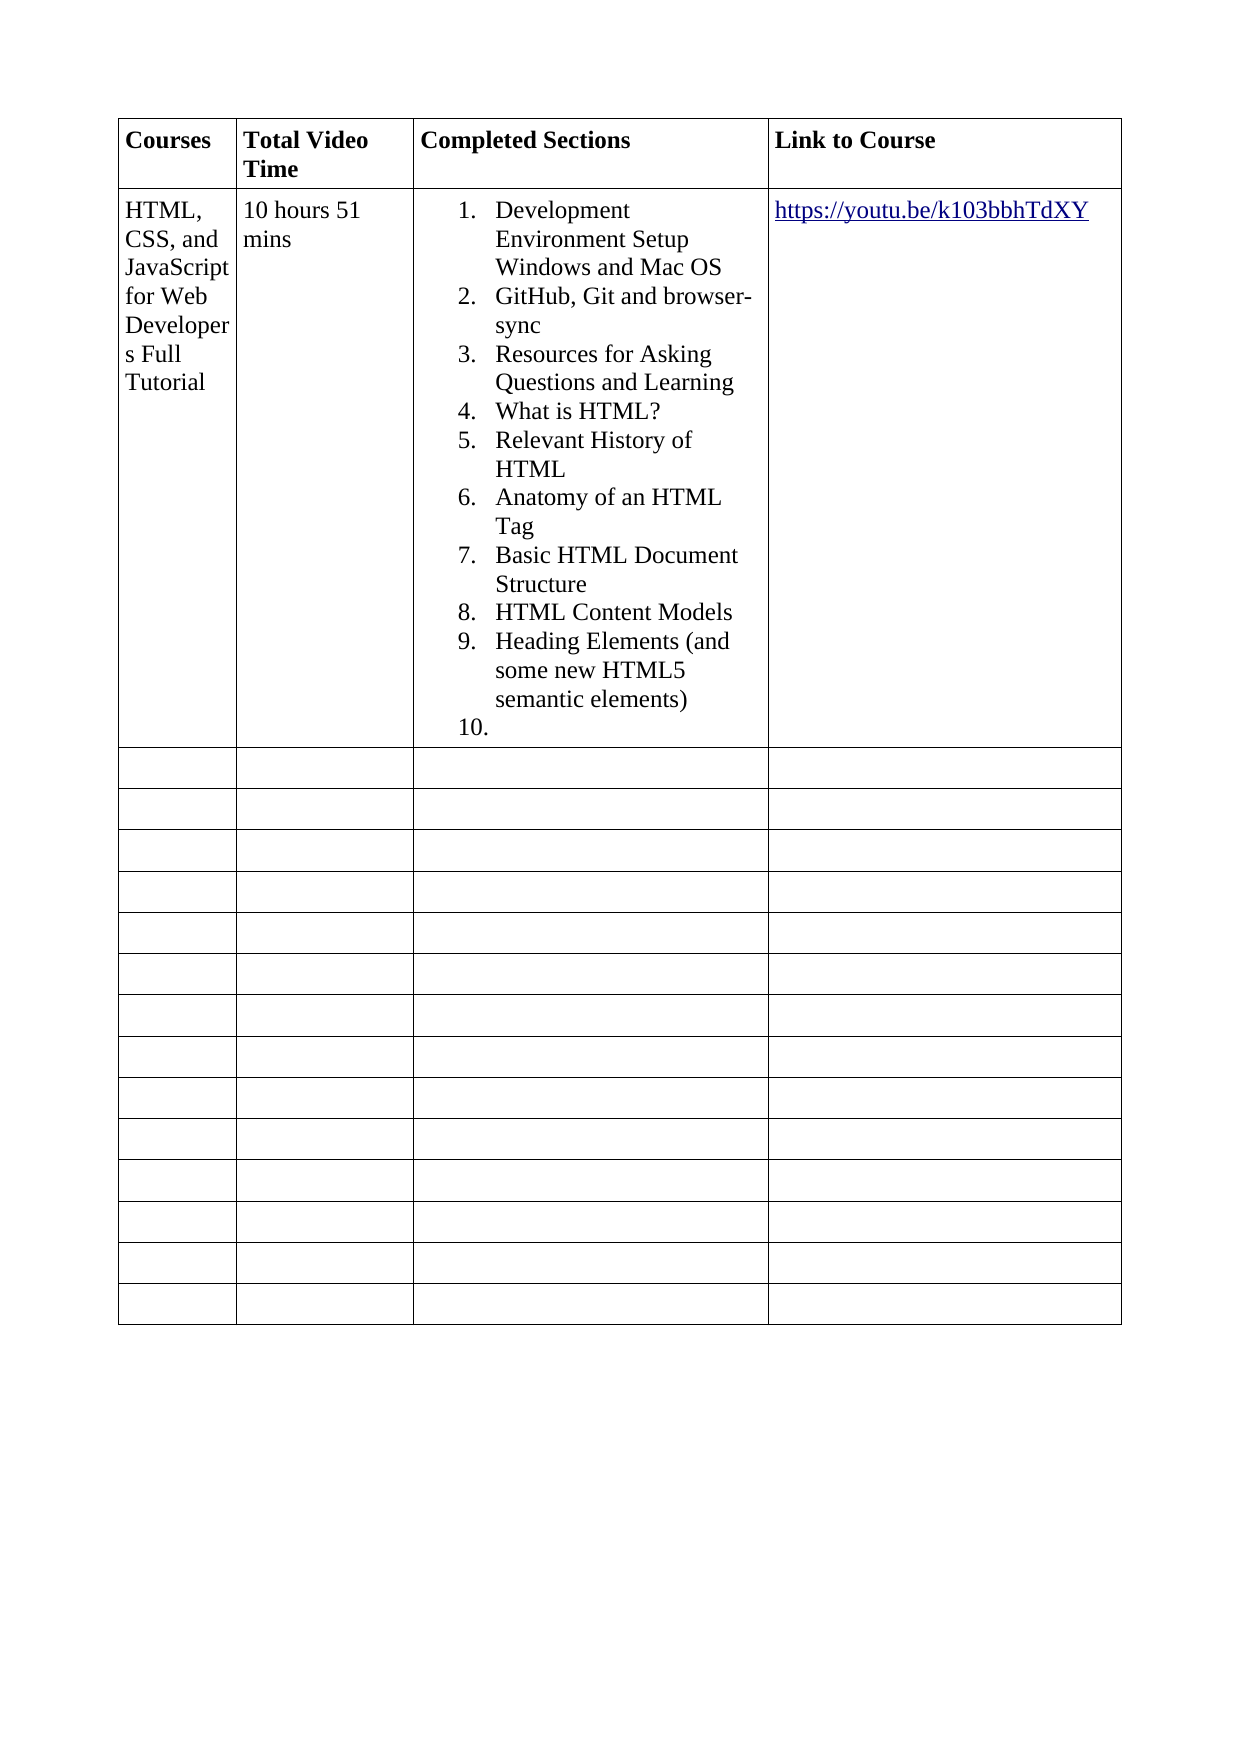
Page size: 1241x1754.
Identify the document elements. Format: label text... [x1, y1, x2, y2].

table_cell [414, 830, 768, 871]
table_cell [769, 1243, 1121, 1283]
table_cell [769, 1284, 1121, 1324]
table_cell [414, 1284, 768, 1324]
table_cell 10 hours 51 mins [237, 189, 413, 747]
table_cell [237, 1284, 413, 1324]
table_cell [769, 1202, 1121, 1242]
table_cell [414, 1119, 768, 1159]
table_cell [769, 830, 1121, 871]
table_cell [769, 1078, 1121, 1118]
table_cell [769, 1037, 1121, 1077]
table_cell [119, 913, 236, 953]
table_cell [414, 1160, 768, 1201]
table_cell [237, 1243, 413, 1283]
table_cell [769, 872, 1121, 912]
table_cell [119, 789, 236, 829]
table_header Completed Sections [414, 119, 768, 188]
table_cell [119, 1243, 236, 1283]
table_cell [237, 748, 413, 788]
table_cell [414, 1037, 768, 1077]
table_cell [237, 830, 413, 871]
table_header Link to Course [769, 119, 1121, 188]
table_cell https://youtu.be/k103bbhTdXY [769, 189, 1121, 747]
table_header Courses [119, 119, 236, 188]
table_cell [769, 913, 1121, 953]
table_cell [769, 1160, 1121, 1201]
table_cell HTML, CSS, and JavaScript for Web Developers Full Tutorial [119, 189, 236, 747]
table_cell [237, 1119, 413, 1159]
table_cell [414, 995, 768, 1036]
table_cell [119, 1160, 236, 1201]
table_cell [414, 913, 768, 953]
table_cell [769, 954, 1121, 994]
table_cell [414, 1078, 768, 1118]
table_cell [119, 1202, 236, 1242]
table_cell [119, 1078, 236, 1118]
table_cell [237, 995, 413, 1036]
table_cell [414, 748, 768, 788]
table_cell [414, 1243, 768, 1283]
table_cell [237, 1160, 413, 1201]
table_cell [237, 1078, 413, 1118]
table_cell [119, 872, 236, 912]
table_cell [769, 789, 1121, 829]
table_cell [237, 872, 413, 912]
table_cell [414, 1202, 768, 1242]
table_cell [237, 1202, 413, 1242]
table_cell [414, 954, 768, 994]
table_cell [414, 872, 768, 912]
table_cell [237, 913, 413, 953]
table_cell [237, 789, 413, 829]
table_cell [119, 1284, 236, 1324]
table_cell [237, 1037, 413, 1077]
table_cell [769, 995, 1121, 1036]
table_cell [237, 954, 413, 994]
table_cell [119, 954, 236, 994]
table_cell [119, 830, 236, 871]
table_cell [414, 789, 768, 829]
table_header Total Video Time [237, 119, 413, 188]
table_cell [119, 748, 236, 788]
table_cell [119, 1037, 236, 1077]
table_cell [119, 1119, 236, 1159]
table_cell [119, 995, 236, 1036]
table_cell Development Environment Setup Windows and Mac OS GitHub, Git and browser-sync Resources for Asking Questions and Learning What is HTML? Relevant History of HTML Anatomy of an HTML Tag Basic HTML Document Structure HTML Content Models Heading Elements (and some new HTML5 semantic elements) [414, 189, 768, 747]
table_cell [769, 1119, 1121, 1159]
table_cell [769, 748, 1121, 788]
